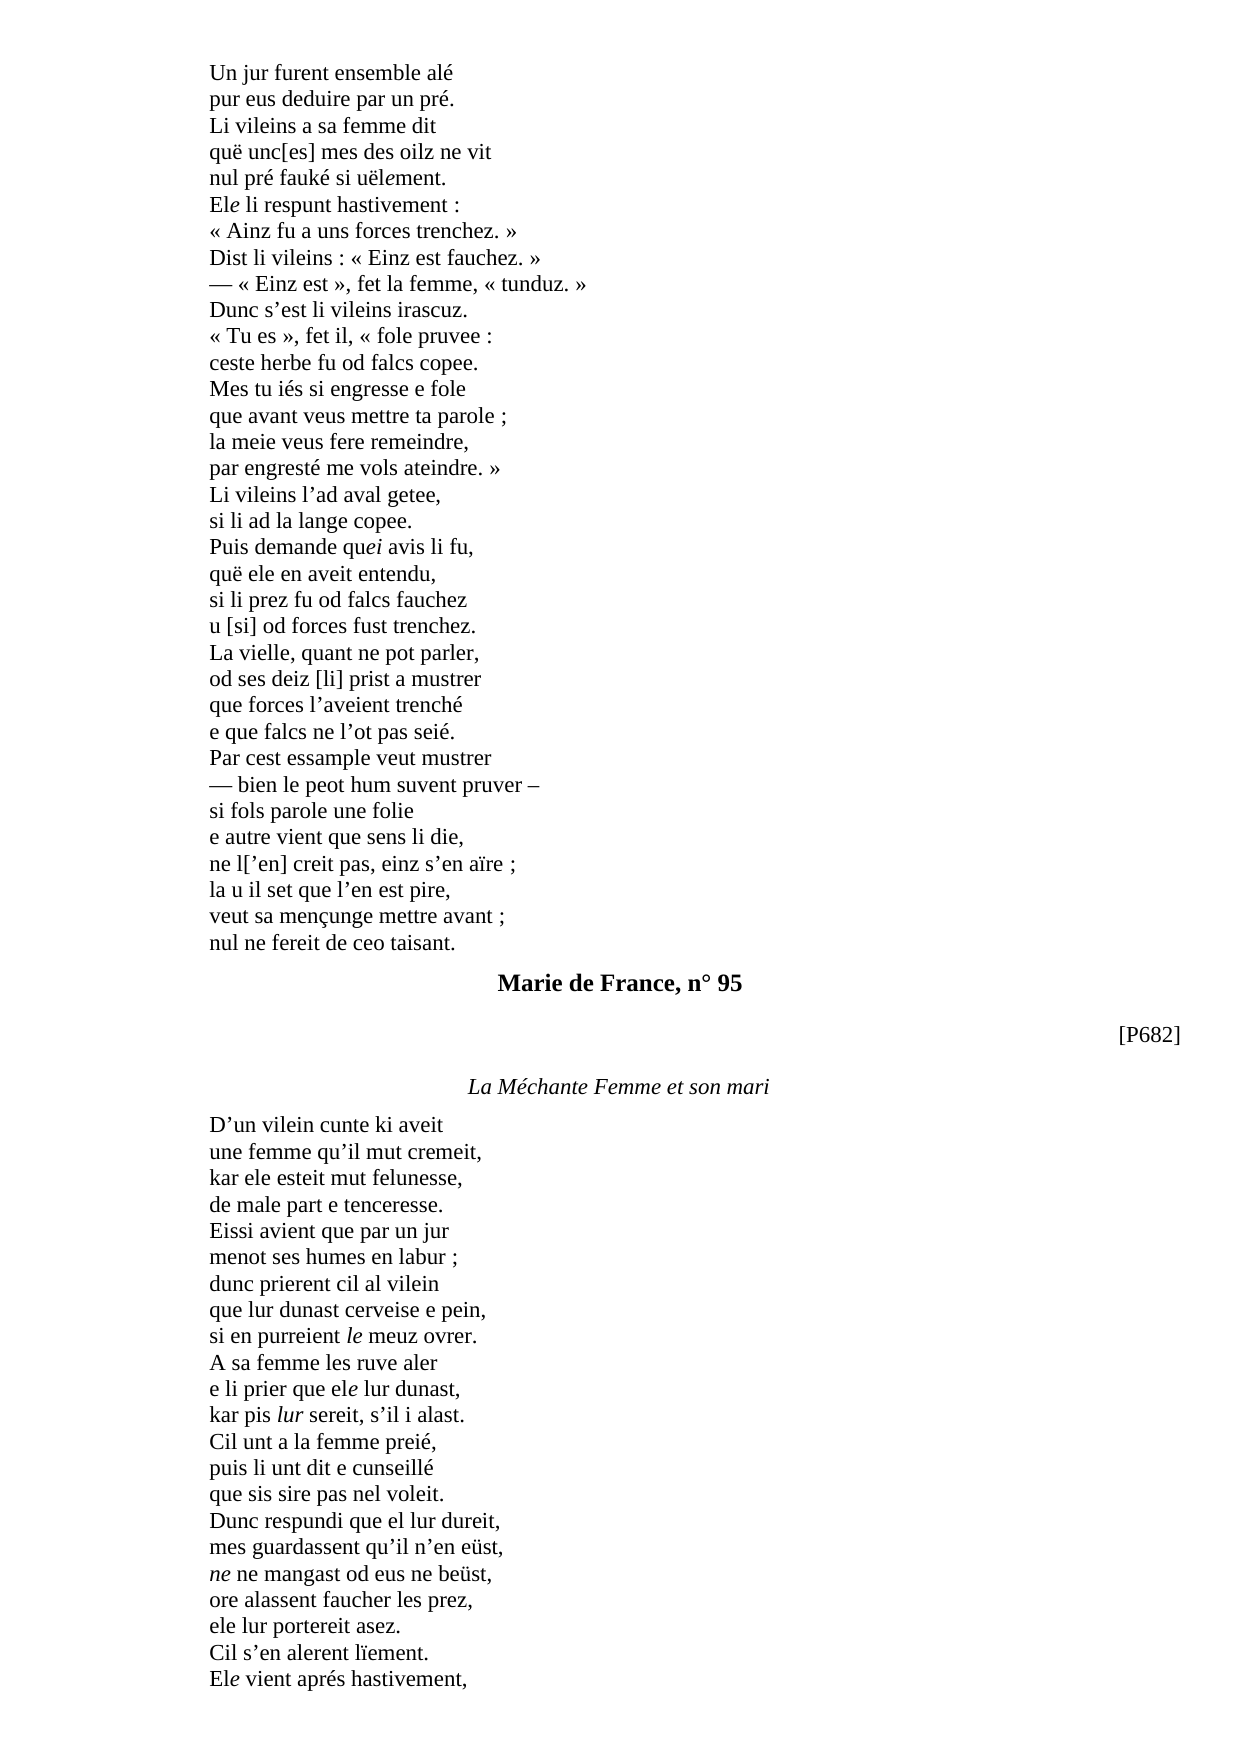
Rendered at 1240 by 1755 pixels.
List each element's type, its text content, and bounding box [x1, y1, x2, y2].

text Cil unt a la femme preié, [209, 1428, 1181, 1454]
text une femme qu’il mut cremeit, [209, 1138, 1181, 1164]
text nul pré fauké si uëlement. [209, 164, 1181, 191]
text de male part e tenceresse. [209, 1191, 1181, 1217]
text e que falcs ne l’ot pas seié. [209, 718, 1181, 744]
text « Ainz fu a uns forces trenchez. » [209, 217, 1181, 243]
text menot ses humes en labur ; [209, 1243, 1181, 1270]
text Mes tu iés si engresse e fole [209, 375, 1181, 402]
text Dist li vileins : « Einz est fauchez. » [209, 243, 1181, 270]
text nul ne fereit de ceo taisant. [209, 929, 1181, 955]
text pur eus deduire par un pré. [209, 85, 1181, 112]
text A sa femme les ruve aler [209, 1349, 1181, 1375]
text Puis demande quei avis li fu, [209, 533, 1181, 560]
text D’un vilein cunte ki aveit [209, 1112, 1181, 1138]
text Ele li respunt hastivement : [209, 191, 1181, 217]
text si li ad la lange copee. [209, 507, 1181, 533]
text si li prez fu od falcs fauchez [209, 586, 1181, 612]
text u [si] od forces fust trenchez. [209, 612, 1181, 639]
text ne ne mangast od eus ne beüst, [209, 1559, 1181, 1586]
text Li vileins a sa femme dit [209, 112, 1181, 138]
text la meie veus fere remeindre, [209, 428, 1181, 454]
text Dunc respundi que el lur dureit, [209, 1507, 1181, 1533]
text dunc prierent cil al vilein [209, 1270, 1181, 1296]
text — « Einz est », fet la femme, « tunduz. » [209, 270, 1181, 296]
text [P682] [59, 1021, 1181, 1048]
text ne l[’en] creit pas, einz s’en aïre ; [209, 850, 1181, 876]
text La Méchante Femme et son mari [59, 1073, 1181, 1099]
text kar ele esteit mut felunesse, [209, 1164, 1181, 1191]
text si en purreient le meuz ovrer. [209, 1322, 1181, 1349]
text que avant veus mettre ta parole ; [209, 402, 1181, 428]
text que forces l’aveient trenché [209, 692, 1181, 718]
text ceste herbe fu od falcs copee. [209, 349, 1181, 375]
text e li prier que ele lur dunast, [209, 1375, 1181, 1401]
text Ele vient aprés hastivement, [209, 1665, 1181, 1691]
text quë ele en aveit entendu, [209, 560, 1181, 586]
text Un jur furent ensemble alé [209, 59, 1181, 85]
text veut sa mençunge mettre avant ; [209, 902, 1181, 929]
text ele lur portereit asez. [209, 1612, 1181, 1639]
text Dunc s’est li vileins irascuz. [209, 296, 1181, 323]
text Marie de France, n° 95 [59, 968, 1181, 996]
text si fols parole une folie [209, 797, 1181, 823]
text La vielle, quant ne pot parler, [209, 639, 1181, 665]
text — bien le peot hum suvent pruver – [209, 771, 1181, 797]
text puis li unt dit e cunseillé [209, 1454, 1181, 1481]
text par engresté me vols ateindre. » [209, 454, 1181, 481]
text Cil s’en alerent lïement. [209, 1639, 1181, 1665]
text e autre vient que sens li die, [209, 823, 1181, 850]
text kar pis lur sereit, s’il i alast. [209, 1401, 1181, 1428]
text que sis sire pas nel voleit. [209, 1481, 1181, 1507]
text Par cest essample veut mustrer [209, 744, 1181, 771]
text Li vileins l’ad aval getee, [209, 481, 1181, 507]
text « Tu es », fet il, « fole pruvee : [209, 323, 1181, 349]
text que lur dunast cerveise e pein, [209, 1296, 1181, 1322]
text Eissi avient que par un jur [209, 1217, 1181, 1243]
text quë unc[es] mes des oilz ne vit [209, 138, 1181, 164]
text od ses deiz [li] prist a mustrer [209, 665, 1181, 692]
text la u il set que l’en est pire, [209, 876, 1181, 902]
text ore alassent faucher les prez, [209, 1586, 1181, 1612]
text mes guardassent qu’il n’en eüst, [209, 1533, 1181, 1559]
